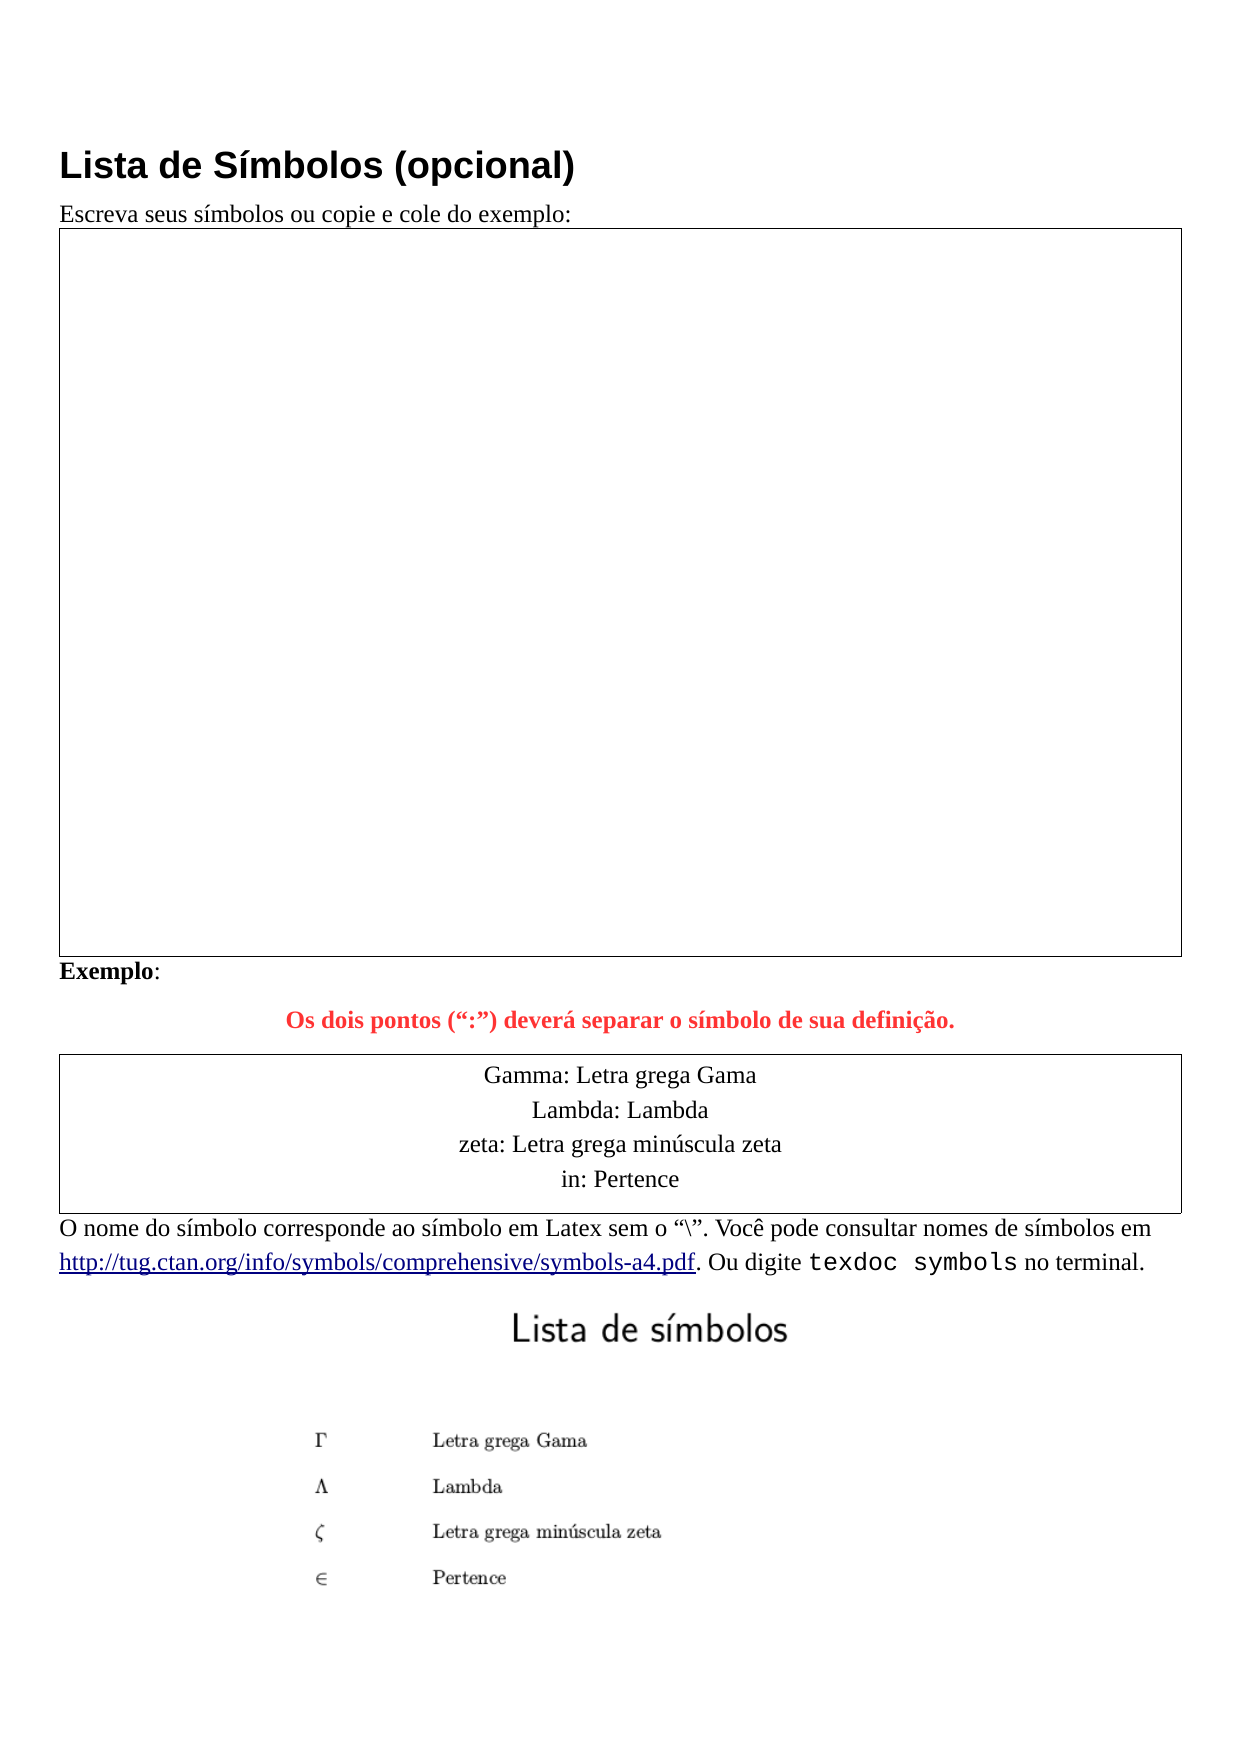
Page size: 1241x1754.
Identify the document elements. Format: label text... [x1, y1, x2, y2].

text Exemplo: [59, 957, 1181, 985]
text Escreva seus símbolos ou copie e cole do exemplo: [59, 199, 1181, 228]
text O nome do símbolo corresponde ao símbolo em Latex sem o “\”. Você pode consultar nomes de símbolos em http://tug.ctan.org/info/symbols/comprehensive/symbols-a4.pdf. Ou digite texdoc symbols no terminal. [59, 1214, 1181, 1278]
text Os dois pontos (“:”) deverá separar o símbolo de sua definição. [59, 1005, 1181, 1034]
subtitle Lista de Símbolos (opcional) [59, 143, 1181, 187]
picture [288, 1298, 952, 1609]
table_header Gamma: Letra grega Gama Lambda: Lambda zeta: Letra grega minúscula zeta in: Pertence [60, 1055, 1181, 1213]
